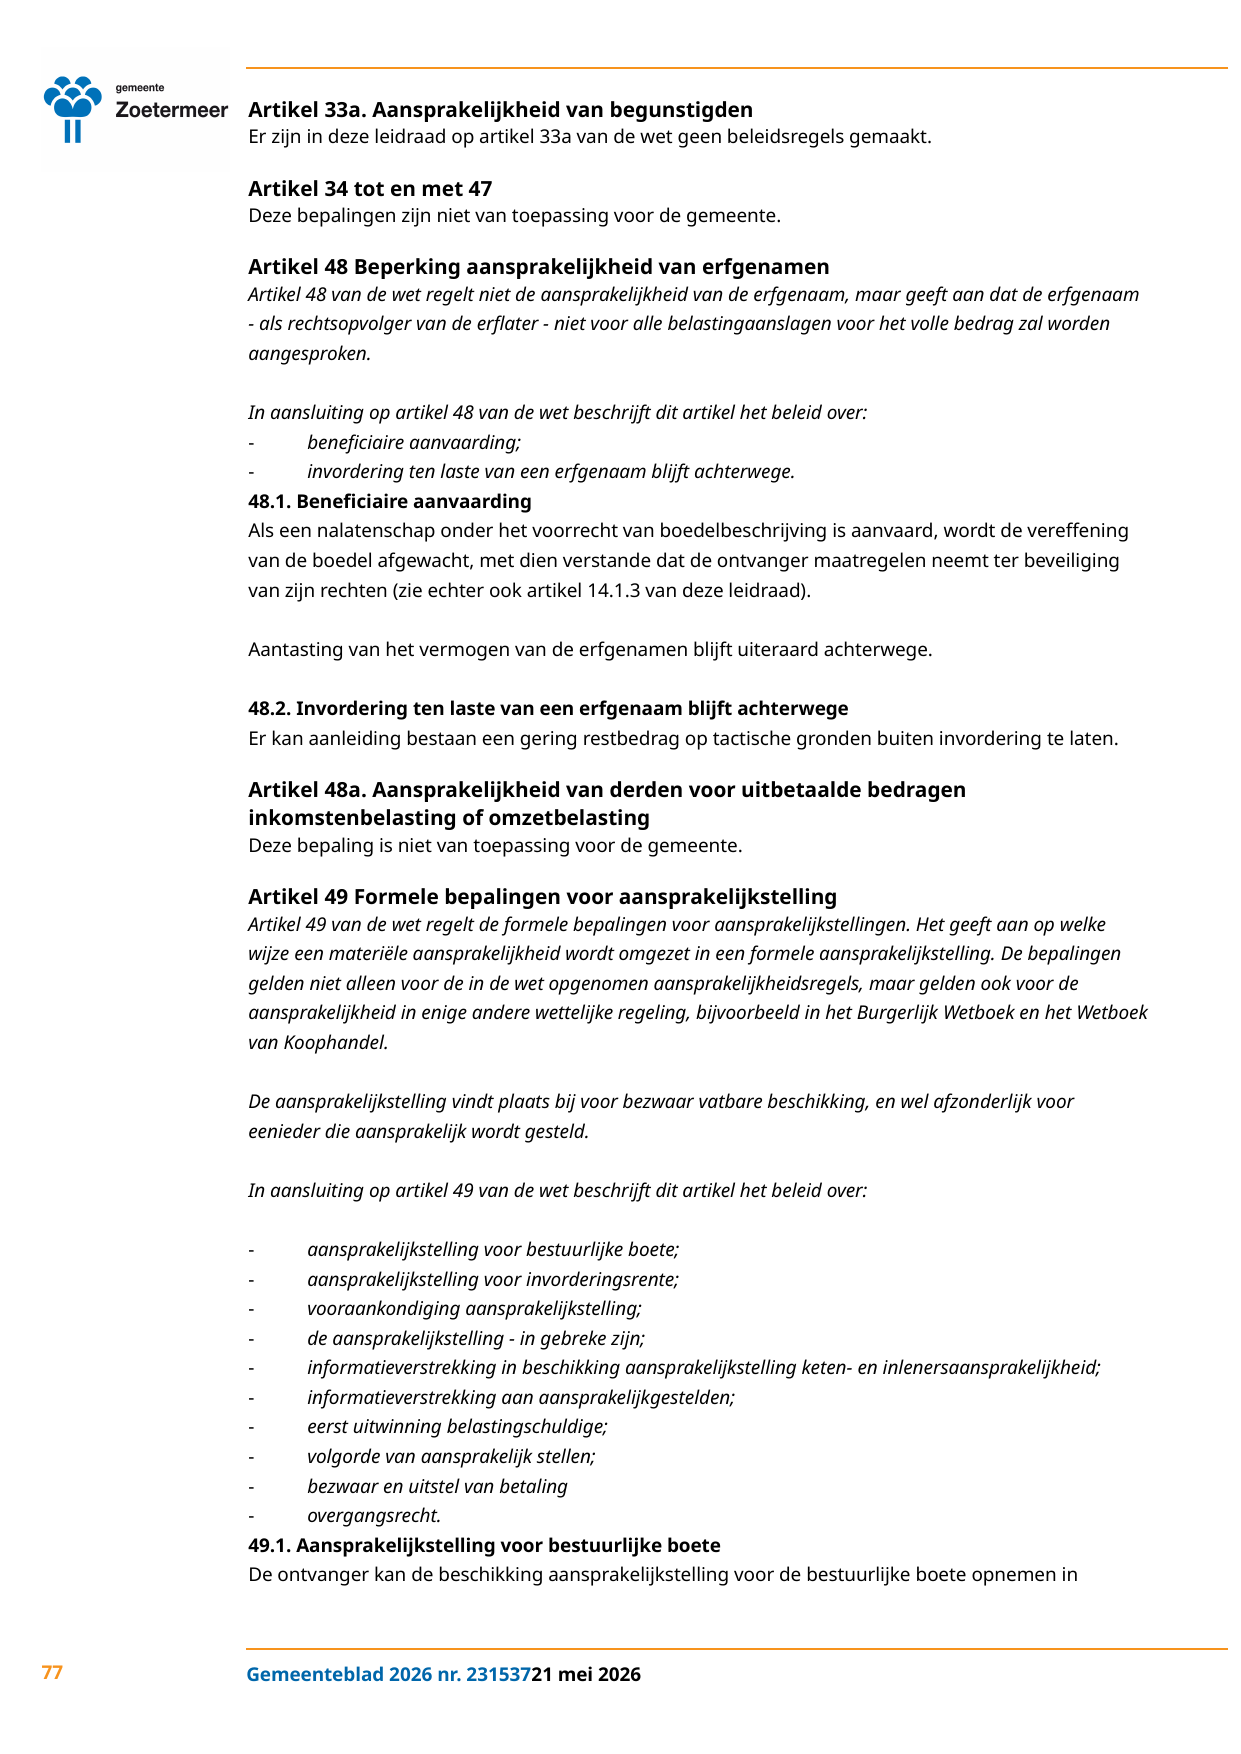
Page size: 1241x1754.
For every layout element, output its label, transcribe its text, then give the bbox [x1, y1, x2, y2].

text Als een nalatenschap onder het voorrecht van boedelbeschrijving is aanvaard, wordt de vereffening van de boedel afgewacht, met dien verstande dat de ontvanger maatregelen neemt ter beveiliging van zijn rechten (zie echter ook artikel 14.1.3 van deze leidraad). [248, 518, 1152, 602]
text Er kan aanleiding bestaan een gering restbedrag op tactische gronden buiten invordering te laten. [248, 725, 1152, 750]
text Artikel 34 tot en met 47 [248, 174, 1152, 202]
list beneficiaire aanvaarding; [248, 429, 1152, 454]
list aansprakelijkstelling voor bestuurlijke boete; [248, 1236, 1152, 1262]
list aansprakelijkstelling voor invorderingsrente; [248, 1266, 1152, 1292]
text Er zijn in deze leidraad op artikel 33a van de wet geen beleidsregels gemaakt. [248, 123, 1152, 149]
text Artikel 48 Beperking aansprakelijkheid van erfgenamen [248, 252, 1152, 281]
text Deze bepalingen zijn niet van toepassing voor de gemeente. [248, 202, 1152, 228]
text Deze bepaling is niet van toepassing voor de gemeente. [248, 832, 1152, 858]
text Artikel 48a. Aansprakelijkheid van derden voor uitbetaalde bedragen inkomstenbelasting of omzetbelasting [248, 775, 1152, 832]
text Aantasting van het vermogen van de erfgenamen blijft uiteraard achterwege. [248, 636, 1152, 662]
list vooraankondiging aansprakelijkstelling; [248, 1295, 1152, 1321]
list overgangsrecht. [248, 1502, 1152, 1528]
text Artikel 33a. Aansprakelijkheid van begunstigden [248, 95, 1152, 123]
text De aansprakelijkstelling vindt plaats bij voor bezwaar vatbare beschikking, en wel afzonderlijk voor eenieder die aansprakelijk wordt gesteld. [248, 1088, 1152, 1144]
text 48.2. Invordering ten laste van een erfgenaam blijft achterwege [248, 695, 1152, 721]
text 49.1. Aansprakelijkstelling voor bestuurlijke boete [248, 1532, 1152, 1558]
list eerst uitwinning belastingschuldige; [248, 1414, 1152, 1439]
list informatieverstrekking aan aansprakelijkgestelden; [248, 1384, 1152, 1410]
list informatieverstrekking in beschikking aansprakelijkstelling keten- en inlenersaansprakelijkheid; [248, 1354, 1152, 1380]
list volgorde van aansprakelijk stellen; [248, 1443, 1152, 1469]
list bezwaar en uitstel van betaling [248, 1473, 1152, 1499]
text Artikel 49 van de wet regelt de formele bepalingen voor aansprakelijkstellingen. Het geeft aan op welke wijze een materiële aansprakelijkheid wordt omgezet in een formele aansprakelijkstelling. De bepalingen gelden niet alleen voor de in de wet opgenomen aansprakelijkheidsregels, maar gelden ook voor de aansprakelijkheid in enige andere wettelijke regeling, bijvoorbeeld in het Burgerlijk Wetboek en het Wetboek van Koophandel. [248, 911, 1152, 1055]
text In aansluiting op artikel 49 van de wet beschrijft dit artikel het beleid over: [248, 1177, 1152, 1203]
list invordering ten laste van een erfgenaam blijft achterwege. [248, 458, 1152, 484]
text In aansluiting op artikel 48 van de wet beschrijft dit artikel het beleid over: [248, 399, 1152, 425]
text Artikel 48 van de wet regelt niet de aansprakelijkheid van de erfgenaam, maar geeft aan dat de erfgenaam - als rechtsopvolger van de erflater - niet voor alle belastingaanslagen voor het volle bedrag zal worden aangesproken. [248, 281, 1152, 366]
text Artikel 49 Formele bepalingen voor aansprakelijkstelling [248, 882, 1152, 911]
text 48.1. Beneficiaire aanvaarding [248, 488, 1152, 514]
list de aansprakelijkstelling - in gebreke zijn; [248, 1325, 1152, 1351]
text De ontvanger kan de beschikking aansprakelijkstelling voor de bestuurlijke boete opnemen in [248, 1562, 1152, 1587]
picture [41, 47, 231, 172]
